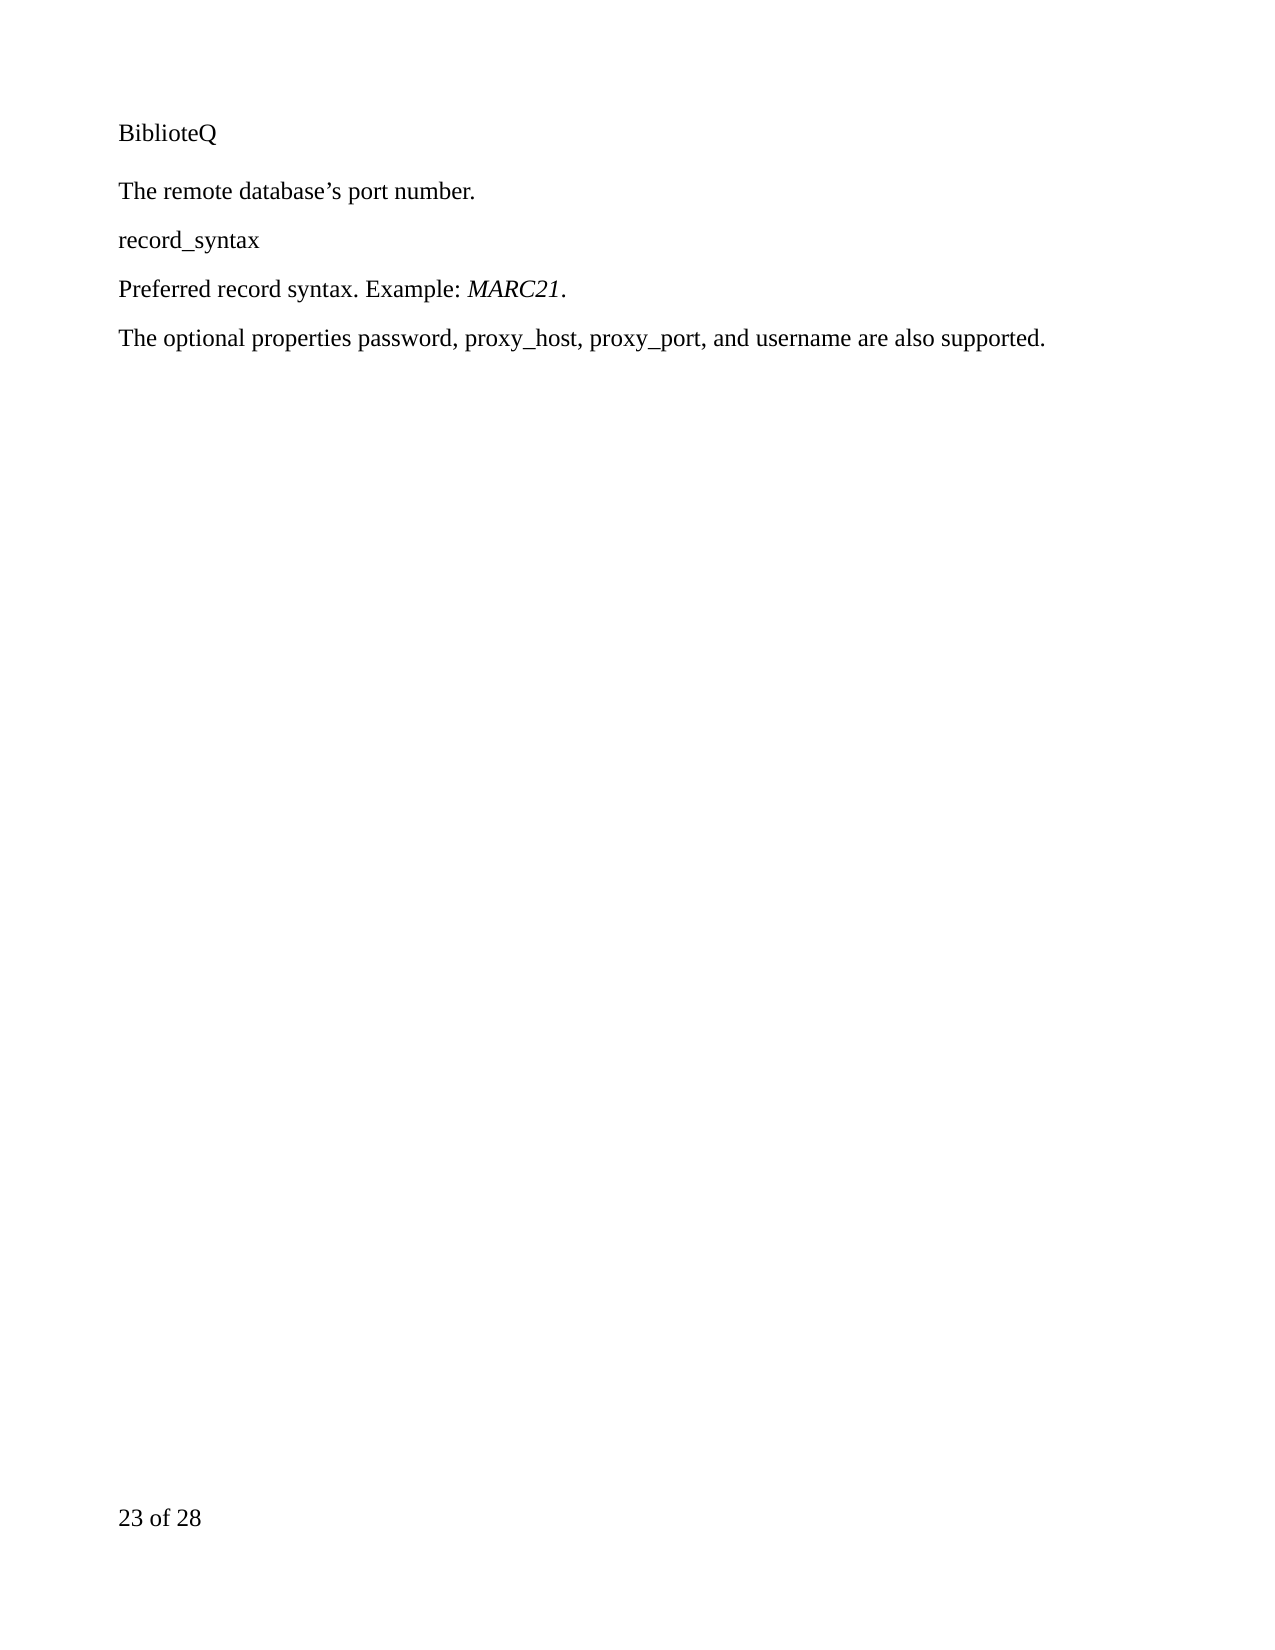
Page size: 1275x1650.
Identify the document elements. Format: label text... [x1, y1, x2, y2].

text The remote database’s port number. [118, 176, 1157, 205]
text The optional properties password, proxy_host, proxy_port, and username are also supported. [118, 323, 1157, 352]
text record_syntax [118, 225, 1157, 254]
text Preferred record syntax. Example: MARC21. [118, 274, 1157, 303]
